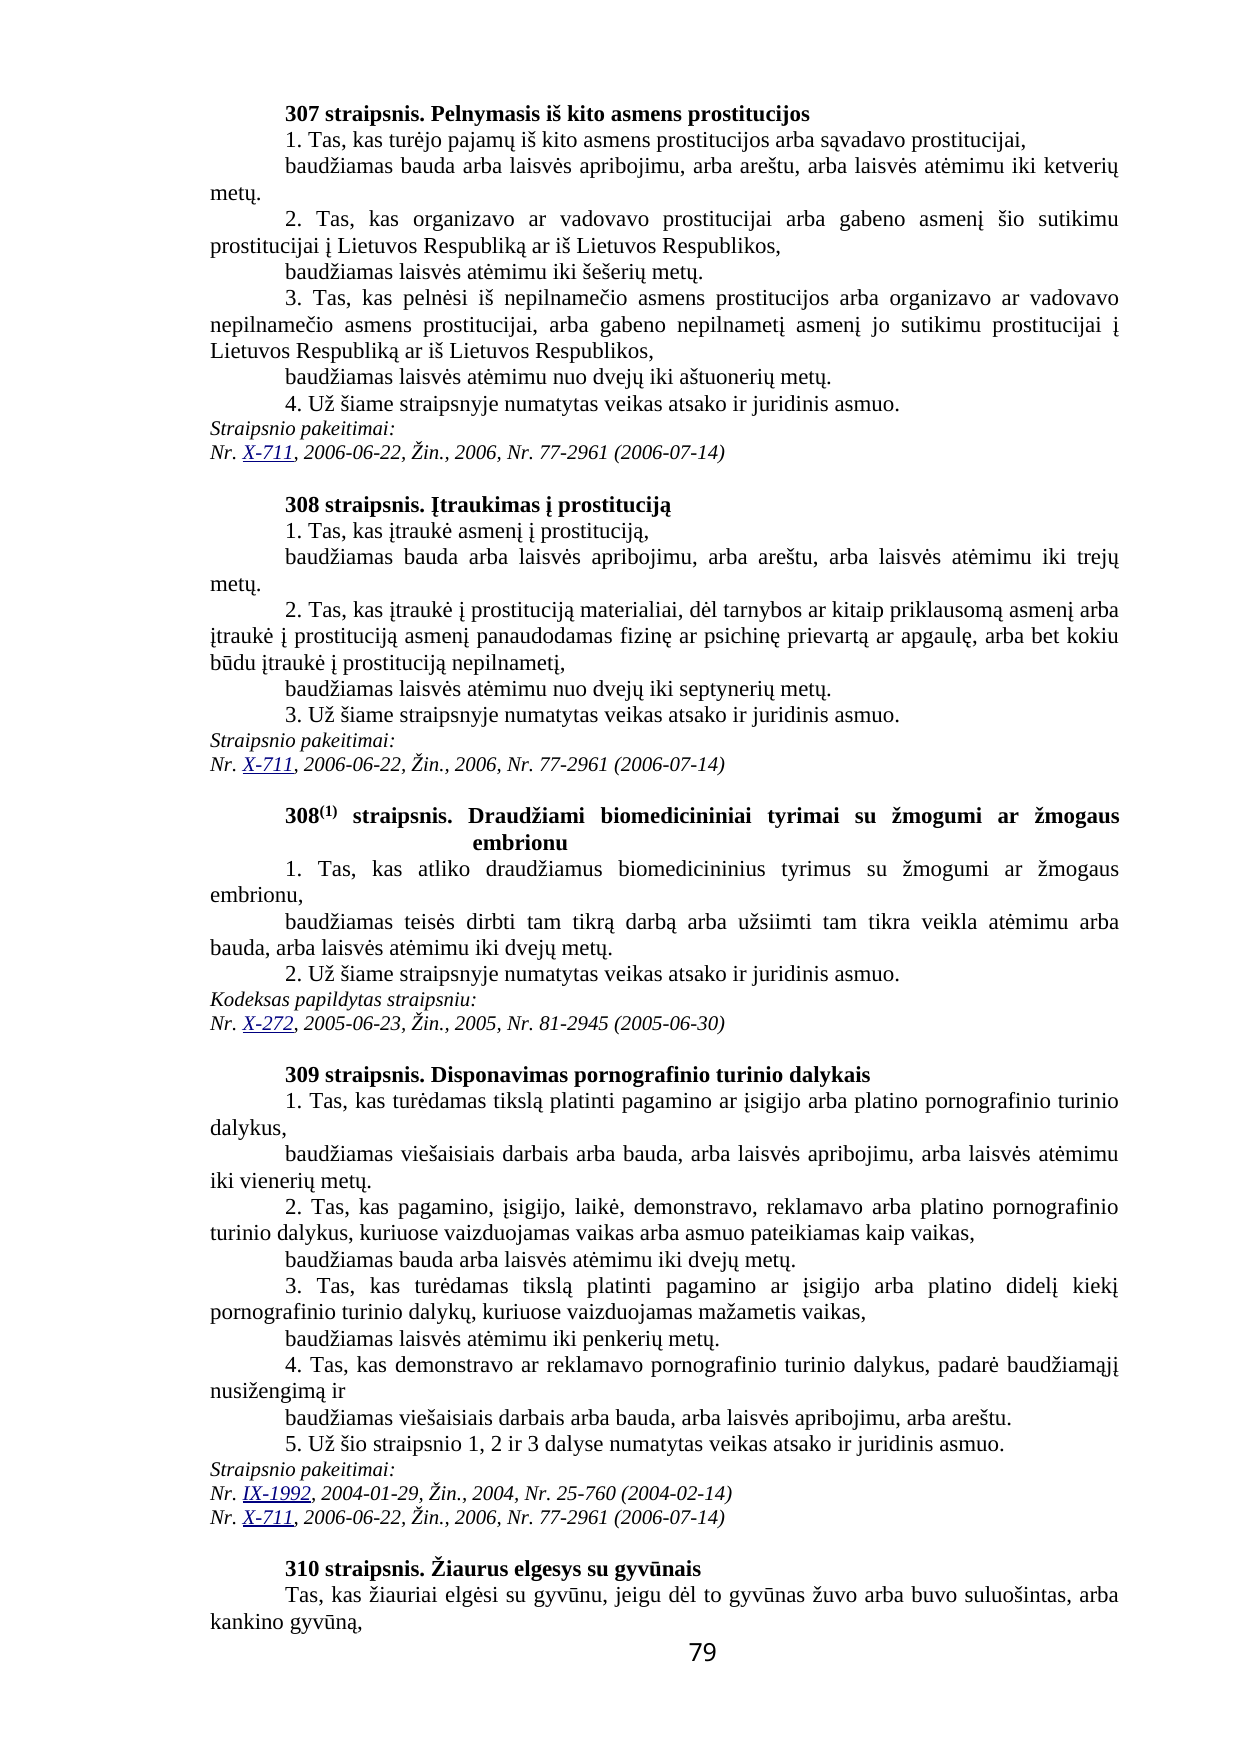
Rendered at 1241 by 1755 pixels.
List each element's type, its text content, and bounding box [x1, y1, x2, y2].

text Nr. IX-1992, 2004-01-29, Žin., 2004, Nr. 25-760 (2004-02-14) [210, 1481, 1120, 1505]
text Straipsnio pakeitimai: [210, 1457, 1120, 1481]
text baudžiamas viešaisiais darbais arba bauda, arba laisvės apribojimu, arba areštu. [210, 1404, 1120, 1430]
text Kodeksas papildytas straipsniu: [210, 987, 1120, 1011]
text Tas, kas žiauriai elgėsi su gyvūnu, jeigu dėl to gyvūnas žuvo arba buvo suluošintas, arba kankino gyvūną, [210, 1581, 1120, 1634]
text 308(1) straipsnis. Draudžiami biomedicininiai tyrimai su žmogumi ar žmogaus embrionu [285, 802, 1120, 855]
text baudžiamas laisvės atėmimu iki šešerių metų. [210, 258, 1120, 284]
text baudžiamas laisvės atėmimu nuo dvejų iki aštuonerių metų. [210, 363, 1120, 390]
text 309 straipsnis. Disponavimas pornografinio turinio dalykais [285, 1061, 1120, 1088]
text 1. Tas, kas turėdamas tikslą platinti pagamino ar įsigijo arba platino pornografinio turinio dalykus, [210, 1088, 1120, 1140]
text 2. Tas, kas organizavo ar vadovavo prostitucijai arba gabeno asmenį šio sutikimu prostitucijai į Lietuvos Respubliką ar iš Lietuvos Respublikos, [210, 205, 1120, 258]
text baudžiamas bauda arba laisvės apribojimu, arba areštu, arba laisvės atėmimu iki trejų metų. [210, 543, 1120, 596]
text Nr. X-711, 2006-06-22, Žin., 2006, Nr. 77-2961 (2006-07-14) [210, 440, 1120, 464]
text baudžiamas bauda arba laisvės atėmimu iki dvejų metų. [210, 1246, 1120, 1272]
text 1. Tas, kas įtraukė asmenį į prostituciją, [210, 517, 1120, 543]
text Nr. X-272, 2005-06-23, Žin., 2005, Nr. 81-2945 (2005-06-30) [210, 1011, 1120, 1035]
text 307 straipsnis. Pelnymasis iš kito asmens prostitucijos [210, 100, 1120, 126]
text Nr. X-711, 2006-06-22, Žin., 2006, Nr. 77-2961 (2006-07-14) [210, 1505, 1120, 1529]
text Straipsnio pakeitimai: [210, 416, 1120, 440]
text Nr. X-711, 2006-06-22, Žin., 2006, Nr. 77-2961 (2006-07-14) [210, 752, 1120, 776]
text baudžiamas laisvės atėmimu nuo dvejų iki septynerių metų. [210, 675, 1120, 701]
text baudžiamas laisvės atėmimu iki penkerių metų. [210, 1325, 1120, 1351]
text 3. Už šiame straipsnyje numatytas veikas atsako ir juridinis asmuo. [210, 701, 1120, 728]
text baudžiamas teisės dirbti tam tikrą darbą arba užsiimti tam tikra veikla atėmimu arba bauda, arba laisvės atėmimu iki dvejų metų. [210, 908, 1120, 960]
text 1. Tas, kas atliko draudžiamus biomedicininius tyrimus su žmogumi ar žmogaus embrionu, [210, 855, 1120, 908]
text 2. Tas, kas įtraukė į prostituciją materialiai, dėl tarnybos ar kitaip priklausomą asmenį arba įtraukė į prostituciją asmenį panaudodamas fizinę ar psichinę prievartą ar apgaulę, arba bet kokiu būdu įtraukė į prostituciją nepilnametį, [210, 596, 1120, 675]
text 310 straipsnis. Žiaurus elgesys su gyvūnais [210, 1555, 1120, 1581]
text 3. Tas, kas turėdamas tikslą platinti pagamino ar įsigijo arba platino didelį kiekį pornografinio turinio dalykų, kuriuose vaizduojamas mažametis vaikas, [210, 1272, 1120, 1325]
text 4. Už šiame straipsnyje numatytas veikas atsako ir juridinis asmuo. [210, 390, 1120, 416]
text 2. Už šiame straipsnyje numatytas veikas atsako ir juridinis asmuo. [210, 960, 1120, 987]
text 308 straipsnis. Įtraukimas į prostituciją [210, 491, 1120, 517]
text 5. Už šio straipsnio 1, 2 ir 3 dalyse numatytas veikas atsako ir juridinis asmuo. [210, 1430, 1120, 1457]
text baudžiamas viešaisiais darbais arba bauda, arba laisvės apribojimu, arba laisvės atėmimu iki vienerių metų. [210, 1140, 1120, 1193]
text 2. Tas, kas pagamino, įsigijo, laikė, demonstravo, reklamavo arba platino pornografinio turinio dalykus, kuriuose vaizduojamas vaikas arba asmuo pateikiamas kaip vaikas, [210, 1193, 1120, 1246]
text baudžiamas bauda arba laisvės apribojimu, arba areštu, arba laisvės atėmimu iki ketverių metų. [210, 153, 1120, 205]
text 1. Tas, kas turėjo pajamų iš kito asmens prostitucijos arba sąvadavo prostitucijai, [210, 126, 1120, 153]
text 3. Tas, kas pelnėsi iš nepilnamečio asmens prostitucijos arba organizavo ar vadovavo nepilnamečio asmens prostitucijai, arba gabeno nepilnametį asmenį jo sutikimu prostitucijai į Lietuvos Respubliką ar iš Lietuvos Respublikos, [210, 284, 1120, 363]
text Straipsnio pakeitimai: [210, 728, 1120, 752]
text 4. Tas, kas demonstravo ar reklamavo pornografinio turinio dalykus, padarė baudžiamąjį nusižengimą ir [210, 1351, 1120, 1404]
